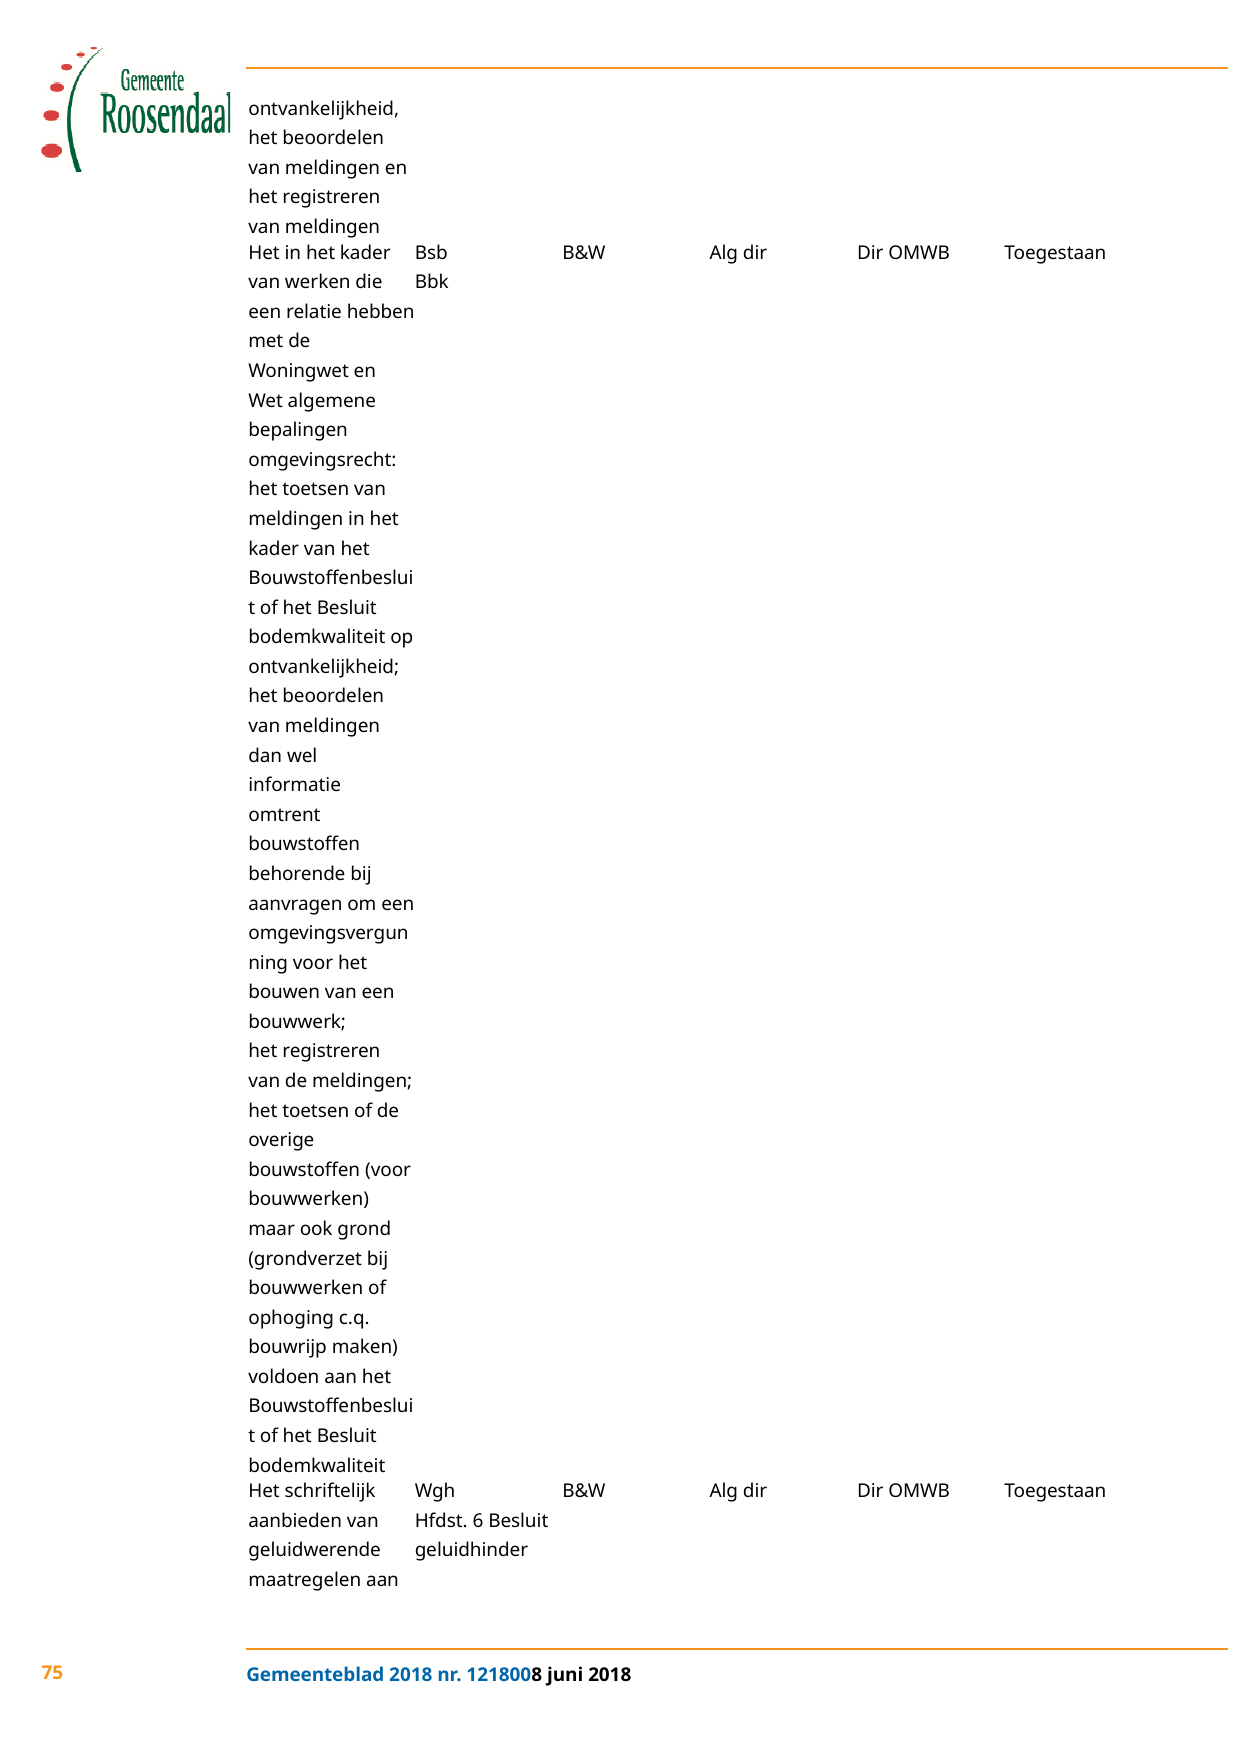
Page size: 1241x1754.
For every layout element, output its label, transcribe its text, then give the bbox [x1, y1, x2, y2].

table_cell B&W [562, 239, 709, 1477]
picture [41, 47, 231, 172]
table_cell [1004, 95, 1152, 239]
table_cell Dir OMWB [857, 239, 1004, 1477]
table_cell Toegestaan [1004, 1478, 1152, 1592]
table_cell [709, 95, 857, 239]
table_cell [415, 95, 562, 239]
table_cell [562, 95, 709, 239]
table_cell Het in het kader van werken die een relatie hebben met de Woningwet en Wet algemene bepalingen omgevingsrecht: het toetsen van meldingen in het kader van het Bouwstoffenbesluit of het Besluit bodemkwaliteit op ontvankelijkheid; het beoordelen van meldingen dan wel informatie omtrent bouwstoffen behorende bij aanvragen om een omgevingsvergunning voor het bouwen van een bouwwerk; het registreren van de meldingen; het toetsen of de overige bouwstoffen (voor bouwwerken) maar ook grond (grondverzet bij bouwwerken of ophoging c.q. bouwrijp maken) voldoen aan het Bouwstoffenbesluit of het Besluit bodemkwaliteit [248, 239, 414, 1477]
table_cell [857, 95, 1004, 239]
table_cell Bsb Bbk [415, 239, 562, 1477]
table_cell Toegestaan [1004, 239, 1152, 1477]
table_cell Alg dir [709, 239, 857, 1477]
table_cell Alg dir [709, 1478, 857, 1592]
table_cell Het schriftelijk aanbieden van geluidwerende maatregelen aan [248, 1478, 414, 1592]
table_cell Wgh Hfdst. 6 Besluit geluidhinder [415, 1478, 562, 1592]
table_cell ontvankelijkheid, het beoordelen van meldingen en het registreren van meldingen [248, 95, 414, 239]
table_cell B&W [562, 1478, 709, 1592]
table_cell Dir OMWB [857, 1478, 1004, 1592]
